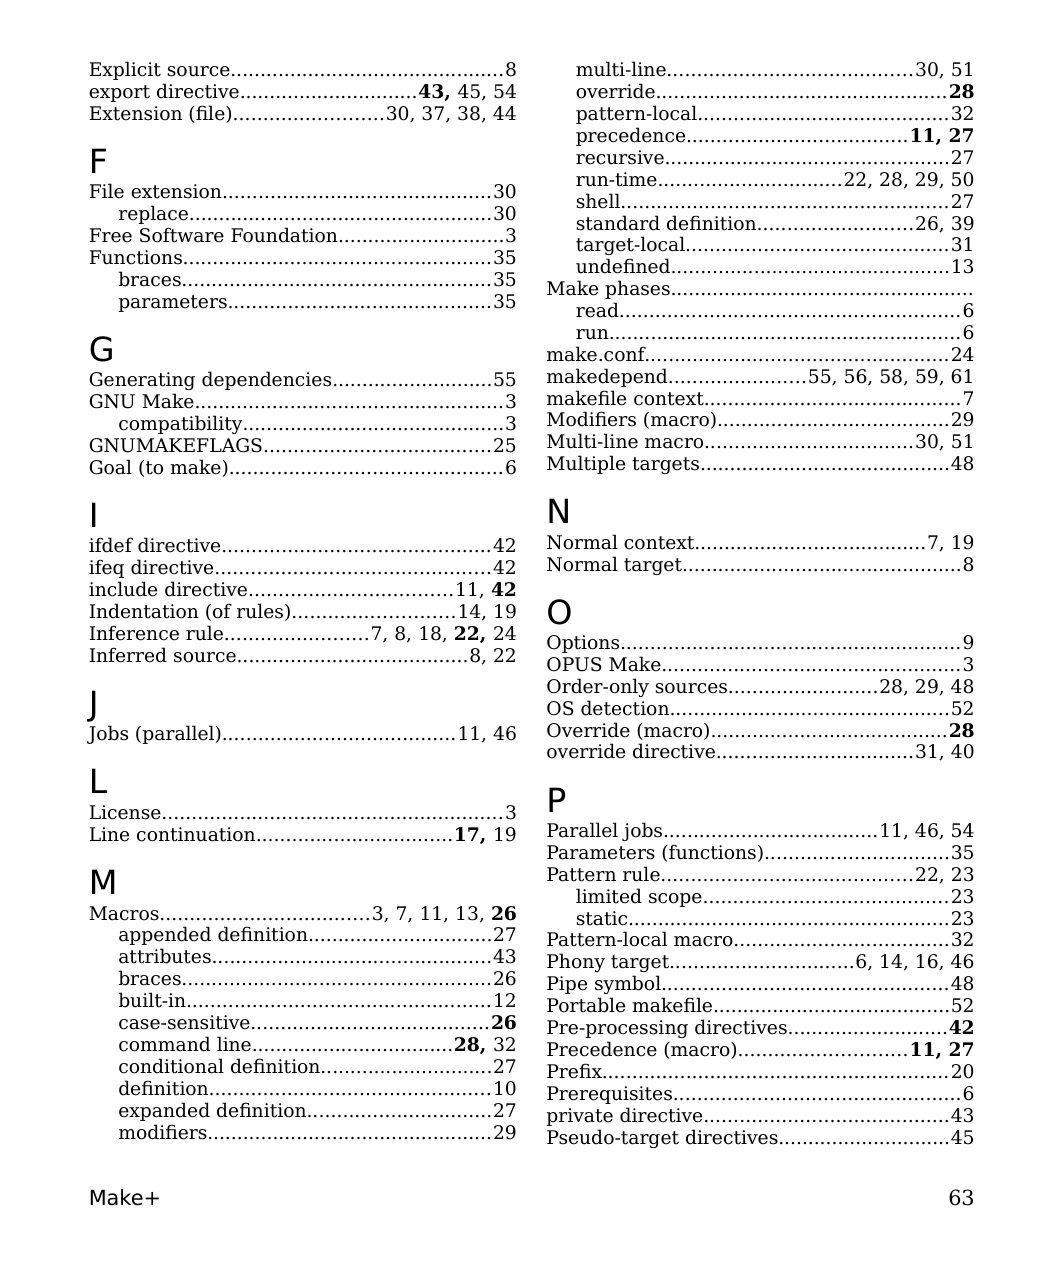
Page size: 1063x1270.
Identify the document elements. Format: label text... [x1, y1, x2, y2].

text Parallel jobs 11, 46, 54 [546, 820, 974, 842]
text Inference rule 7, 8, 18, 22, 24 [88, 623, 517, 645]
text Pipe symbol 48 [546, 973, 974, 995]
text static 23 [576, 907, 974, 929]
text Goal (to make) 6 [88, 457, 517, 479]
text makedepend 55, 56, 58, 59, 61 [546, 366, 974, 388]
text Prefix 20 [546, 1061, 974, 1083]
text case-sensitive 26 [118, 1012, 517, 1034]
text Pattern-local macro 32 [546, 929, 974, 951]
text File extension 30 [88, 181, 517, 203]
text Override (macro) 28 [546, 719, 974, 742]
text Options 9 [546, 632, 974, 654]
text Prerequisites 6 [546, 1083, 974, 1105]
text definition 10 [118, 1078, 517, 1100]
text export directive 43, 45, 54 [88, 81, 517, 103]
text pattern-local 32 [576, 103, 974, 125]
text read 6 [576, 300, 974, 322]
text make.conf 24 [546, 344, 974, 366]
text conditional definition 27 [118, 1056, 517, 1078]
text target-local 31 [576, 234, 974, 256]
text shell 27 [576, 191, 974, 213]
text Order-only sources 28, 29, 48 [546, 676, 974, 698]
text O [546, 593, 974, 632]
text Jobs (parallel) 11, 46 [88, 723, 517, 745]
text I [88, 496, 517, 535]
text ifeq directive 42 [88, 557, 517, 579]
text recursive 27 [576, 147, 974, 169]
text replace 30 [118, 203, 517, 225]
text parameters 35 [118, 291, 517, 313]
text Extension (file) 30, 37, 38, 44 [88, 103, 517, 125]
text braces 26 [118, 968, 517, 990]
text Multi-line macro 30, 51 [546, 431, 974, 453]
text N [546, 493, 974, 532]
text include directive 11, 42 [88, 579, 517, 601]
text Pattern rule 22, 23 [546, 864, 974, 886]
text modifiers 29 [118, 1122, 517, 1144]
text Indentation (of rules) 14, 19 [88, 601, 517, 623]
text run 6 [576, 322, 974, 344]
text makefile context 7 [546, 388, 974, 409]
text Pseudo-target directives 45 [546, 1127, 974, 1148]
text Macros 3, 7, 11, 13, 26 [88, 902, 517, 924]
text J [88, 684, 517, 723]
text command line 28, 32 [118, 1034, 517, 1056]
text Precedence (macro) 11, 27 [546, 1039, 974, 1061]
text built-in 12 [118, 990, 517, 1012]
text F [88, 143, 517, 181]
text Parameters (functions) 35 [546, 842, 974, 864]
text Functions 35 [88, 247, 517, 269]
text override directive 31, 40 [546, 742, 974, 763]
text override 28 [576, 81, 974, 103]
text Phony target 6, 14, 16, 46 [546, 951, 974, 973]
text Pre-processing directives 42 [546, 1017, 974, 1039]
text L [88, 763, 517, 802]
text GNU Make 3 [88, 391, 517, 413]
text Normal target 8 [546, 553, 974, 575]
text Explicit source 8 [88, 59, 517, 81]
text run-time 22, 28, 29, 50 [576, 169, 974, 191]
text OPUS Make 3 [546, 654, 974, 676]
text private directive 43 [546, 1105, 974, 1127]
text Normal context 7, 19 [546, 532, 974, 553]
text OS detection 52 [546, 698, 974, 719]
text M [88, 863, 517, 902]
text appended definition 27 [118, 924, 517, 946]
text attributes 43 [118, 946, 517, 968]
text Modifiers (macro) 29 [546, 409, 974, 431]
text precedence 11, 27 [576, 125, 974, 147]
text Portable makefile 52 [546, 995, 974, 1017]
text Make phases [546, 278, 974, 300]
text GNUMAKEFLAGS 25 [88, 435, 517, 457]
text ifdef directive 42 [88, 535, 517, 557]
text standard definition 26, 39 [576, 213, 974, 234]
text undefined 13 [576, 256, 974, 278]
text braces 35 [118, 269, 517, 291]
text expanded definition 27 [118, 1100, 517, 1122]
text License 3 [88, 802, 517, 824]
text P [546, 781, 974, 820]
text Free Software Foundation 3 [88, 225, 517, 247]
text G [88, 330, 517, 369]
text multi-line 30, 51 [576, 59, 974, 81]
text Multiple targets 48 [546, 453, 974, 475]
text compatibility 3 [118, 413, 517, 435]
text Generating dependencies 55 [88, 369, 517, 391]
text limited scope 23 [576, 886, 974, 907]
text Inferred source 8, 22 [88, 645, 517, 667]
text Line continuation 17, 19 [88, 824, 517, 846]
